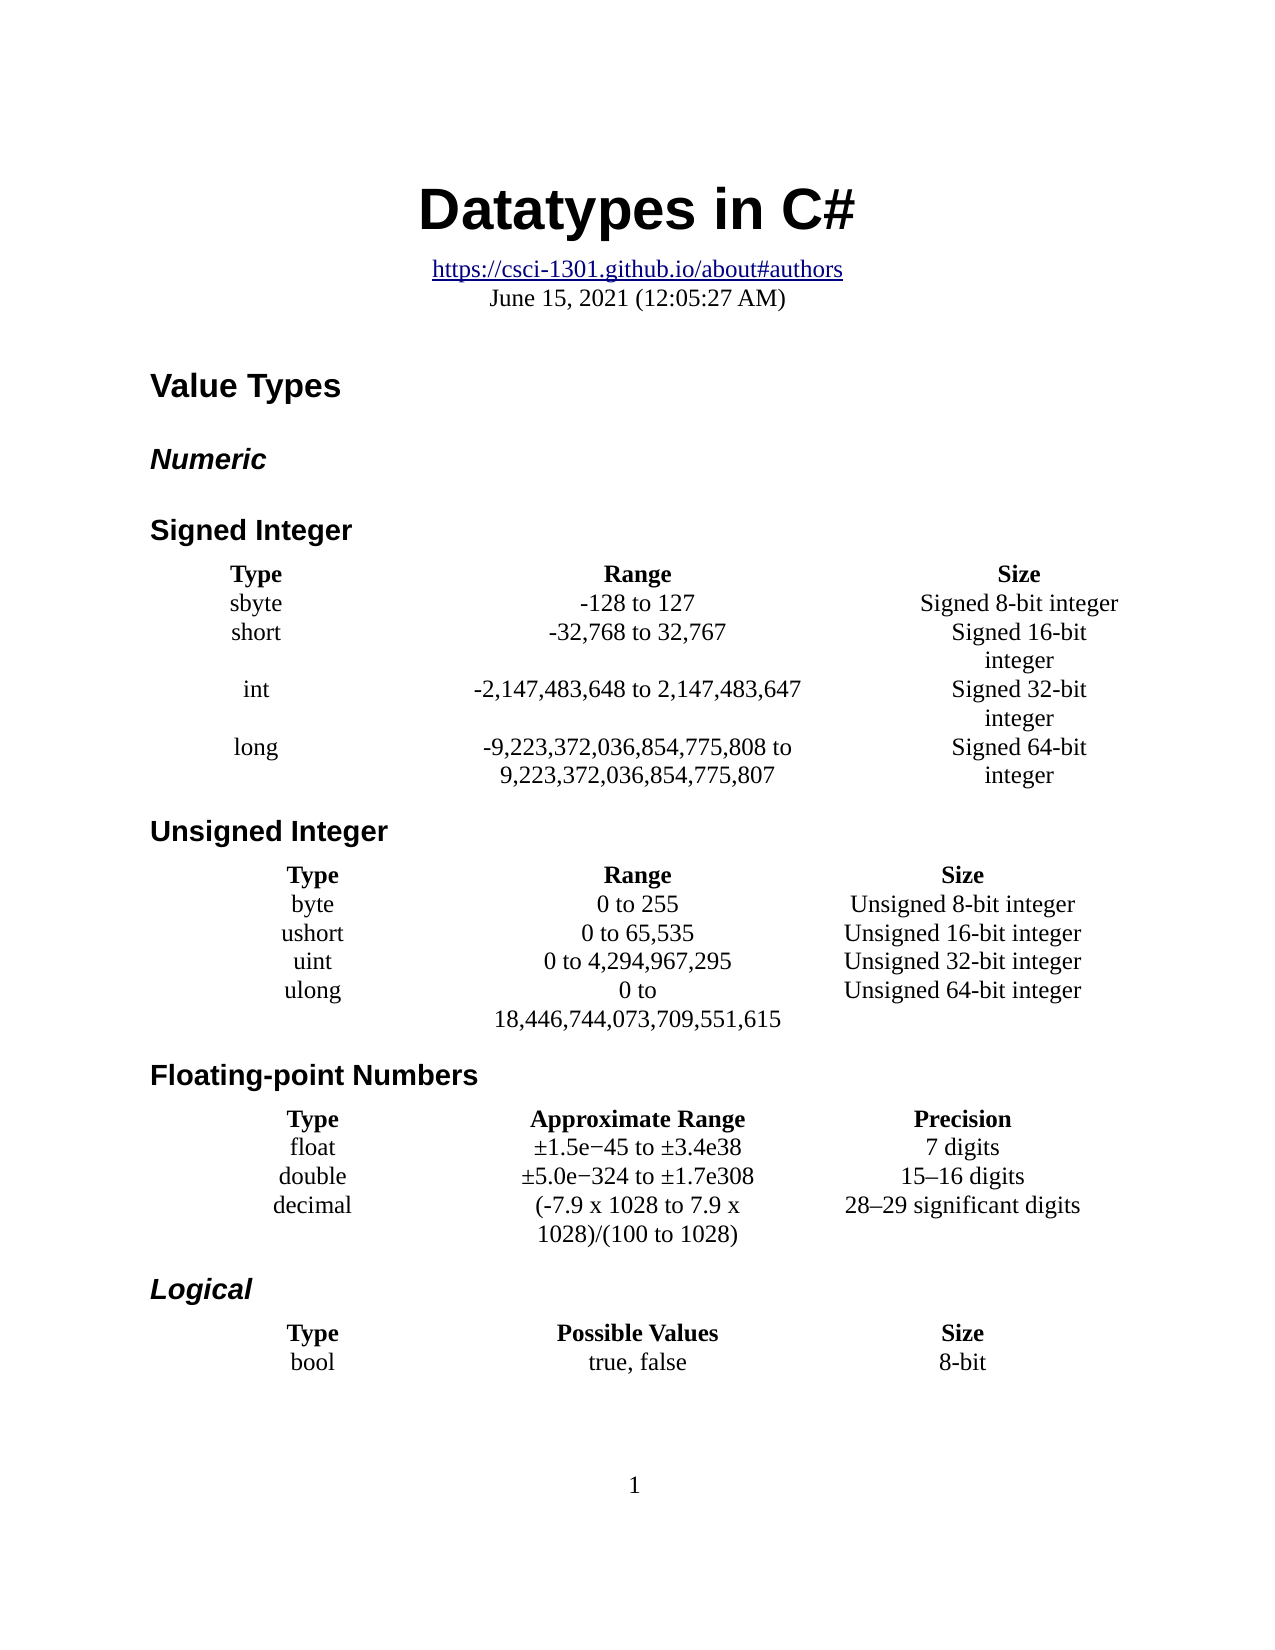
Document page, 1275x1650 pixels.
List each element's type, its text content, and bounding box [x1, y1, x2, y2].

table_header Size [800, 1319, 1125, 1347]
title Datatypes in C# [150, 175, 1125, 242]
subtitle Unsigned Integer [150, 814, 1125, 848]
table_cell Unsigned 32-bit integer [800, 946, 1125, 975]
table_cell -2,147,483,648 to 2,147,483,647 [362, 674, 913, 732]
table_header Precision [800, 1104, 1125, 1132]
subtitle Value Types [150, 366, 1125, 404]
table_cell decimal [150, 1190, 475, 1247]
table_cell float [150, 1133, 475, 1161]
table_cell int [150, 674, 362, 732]
table_cell Signed 64-bit integer [913, 732, 1125, 789]
table_header Type [150, 1319, 475, 1347]
table_cell Unsigned 8-bit integer [800, 889, 1125, 918]
table_cell 0 to 4,294,967,295 [475, 946, 800, 975]
table_cell 8-bit [800, 1347, 1125, 1376]
table_cell Signed 8-bit integer [913, 588, 1125, 617]
table_header Size [913, 559, 1125, 588]
subtitle Numeric [150, 442, 1125, 476]
table_header Type [150, 1104, 475, 1132]
table_cell short [150, 617, 362, 674]
table_cell 7 digits [800, 1133, 1125, 1161]
table_cell ushort [150, 918, 475, 946]
table_cell 28–29 significant digits [800, 1190, 1125, 1247]
table_cell Unsigned 16-bit integer [800, 918, 1125, 946]
table_cell double [150, 1161, 475, 1190]
table_cell 0 to 255 [475, 889, 800, 918]
subtitle Signed Integer [150, 513, 1125, 547]
table_cell 15–16 digits [800, 1161, 1125, 1190]
table_cell 0 to 18,446,744,073,709,551,615 [475, 975, 800, 1033]
subtitle Floating-point Numbers [150, 1058, 1125, 1091]
table_cell true, false [475, 1347, 800, 1376]
table_header Type [150, 860, 475, 889]
table_cell (-7.9 x 1028 to 7.9 x 1028)/(100 to 1028) [475, 1190, 800, 1247]
text June 15, 2021 (12:05:27 AM) [150, 283, 1125, 312]
table_cell Signed 32-bit integer [913, 674, 1125, 732]
table_cell ±1.5e−45 to ±3.4e38 [475, 1133, 800, 1161]
table_header Size [800, 860, 1125, 889]
table_cell sbyte [150, 588, 362, 617]
subtitle Logical [150, 1272, 1125, 1306]
table_cell 0 to 65,535 [475, 918, 800, 946]
table_cell -32,768 to 32,767 [362, 617, 913, 674]
table_header Type [150, 559, 362, 588]
text https://csci-1301.github.io/about#authors [150, 254, 1125, 283]
table_header Approximate Range [475, 1104, 800, 1132]
table_cell bool [150, 1347, 475, 1376]
table_cell ±5.0e−324 to ±1.7e308 [475, 1161, 800, 1190]
table_cell Signed 16-bit integer [913, 617, 1125, 674]
table_cell ulong [150, 975, 475, 1033]
table_header Range [362, 559, 913, 588]
table_header Range [475, 860, 800, 889]
table_cell -9,223,372,036,854,775,808 to 9,223,372,036,854,775,807 [362, 732, 913, 789]
table_cell Unsigned 64-bit integer [800, 975, 1125, 1033]
table_cell uint [150, 946, 475, 975]
table_cell long [150, 732, 362, 789]
table_header Possible Values [475, 1319, 800, 1347]
table_cell -128 to 127 [362, 588, 913, 617]
table_cell byte [150, 889, 475, 918]
